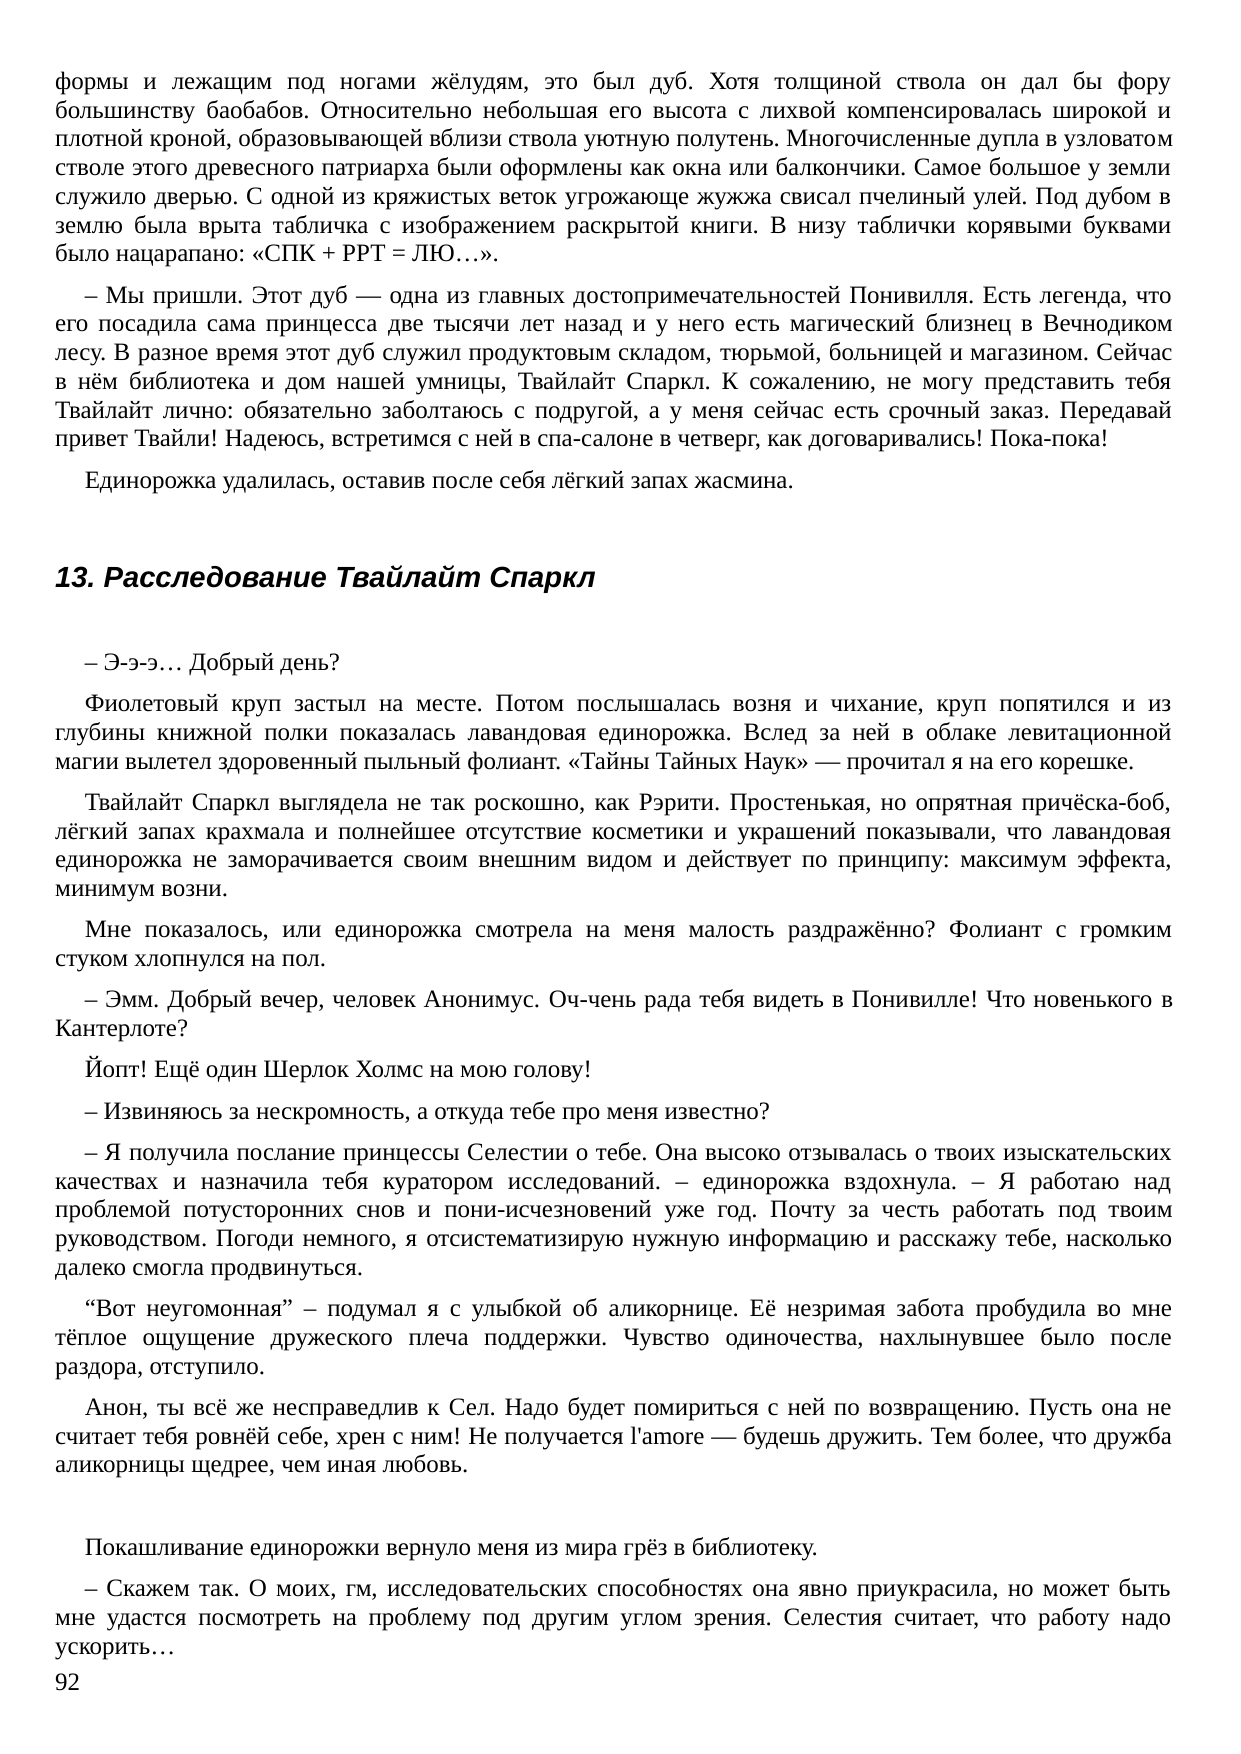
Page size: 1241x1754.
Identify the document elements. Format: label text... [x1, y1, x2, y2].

text Фиолетовый круп застыл на месте. Потом послышалась возня и чихание, круп попятился и из глубины книжной полки показалась лавандовая единорожка. Вслед за ней в облаке левитационной магии вылетел здоровенный пыльный фолиант. «Тайны Тайных Наук» — прочитал я на его корешке. [55, 688, 1173, 774]
text Мне показалось, или единорожка смотрела на меня малость раздражённо? Фолиант с громким стуком хлопнулся на пол. [55, 914, 1173, 972]
text – Извиняюсь за нескромность, а откуда тебе про меня известно? [55, 1096, 1173, 1124]
text – Я получила послание принцессы Селестии о тебе. Она высоко отзывалась о твоих изыскательских качествах и назначила тебя куратором исследований. – единорожка вздохнула. – Я работаю над проблемой потусторонних снов и пони-исчезновений уже год. Почту за честь работать под твоим руководством. Погоди немного, я отсистематизирую нужную информацию и расскажу тебе, насколько далеко смогла продвинуться. [55, 1137, 1173, 1281]
text – Эмм. Добрый вечер, человек Анонимус. Оч-чень рада тебя видеть в Понивилле! Что новенького в Кантерлоте? [55, 984, 1173, 1042]
text – Э-э-э… Добрый день? [55, 647, 1173, 676]
text Йопт! Ещё один Шерлок Холмс на мою голову! [55, 1054, 1173, 1083]
text формы и лежащим под ногами жёлудям, это был дуб. Хотя толщиной ствола он дал бы фору большинству баобабов. Относительно небольшая его высота с лихвой компенсировалась широкой и плотной кроной, образовывающей вблизи ствола уютную полутень. Многочисленные дупла в узловатом стволе этого древесного патриарха были оформлены как окна или балкончики. Самое большое у земли служило дверью. С одной из кряжистых веток угрожающе жужжа свисал пчелиный улей. Под дубом в землю была врыта табличка с изображением раскрытой книги. В низу таблички корявыми буквами было нацарапано: «СПК + РРТ = ЛЮ…». [55, 66, 1173, 267]
text – Скажем так. О моих, гм, исследовательских способностях она явно приукрасила, но может быть мне удастся посмотреть на проблему под другим углом зрения. Селестия считает, что работу надо ускорить… [55, 1573, 1173, 1659]
subtitle 13. Расследование Твайлайт Спаркл [55, 560, 1173, 593]
text – Мы пришли. Этот дуб — одна из главных достопримечательностей Понивилля. Есть легенда, что его посадила сама принцесса две тысячи лет назад и у него есть магический близнец в Вечнодиком лесу. В разное время этот дуб служил продуктовым складом, тюрьмой, больницей и магазином. Сейчас в нём библиотека и дом нашей умницы, Твайлайт Спаркл. К сожалению, не могу представить тебя Твайлайт лично: обязательно заболтаюсь с подругой, а у меня сейчас есть срочный заказ. Передавай привет Твайли! Надеюсь, встретимся с ней в спа-салоне в четверг, как договаривались! Пока-пока! [55, 280, 1173, 452]
text Твайлайт Спаркл выглядела не так роскошно, как Рэрити. Простенькая, но опрятная причёска-боб, лёгкий запах крахмала и полнейшее отсутствие косметики и украшений показывали, что лавандовая единорожка не заморачивается своим внешним видом и действует по принципу: максимум эффекта, минимум возни. [55, 787, 1173, 902]
text Анон, ты всё же несправедлив к Сел. Надо будет помириться с ней по возвращению. Пусть она не считает тебя ровнёй себе, хрен с ним! Не получается l'amore — будешь дружить. Тем более, что дружба аликорницы щедрее, чем иная любовь. [55, 1392, 1173, 1478]
text “Вот неугомонная” – подумал я с улыбкой об аликорнице. Её незримая забота пробудила во мне тёплое ощущение дружеского плеча поддержки. Чувство одиночества, нахлынувшее было после раздора, отступило. [55, 1293, 1173, 1379]
text Единорожка удалилась, оставив после себя лёгкий запах жасмина. [55, 465, 1173, 493]
text Покашливание единорожки вернуло меня из мира грёз в библиотеку. [55, 1532, 1173, 1561]
